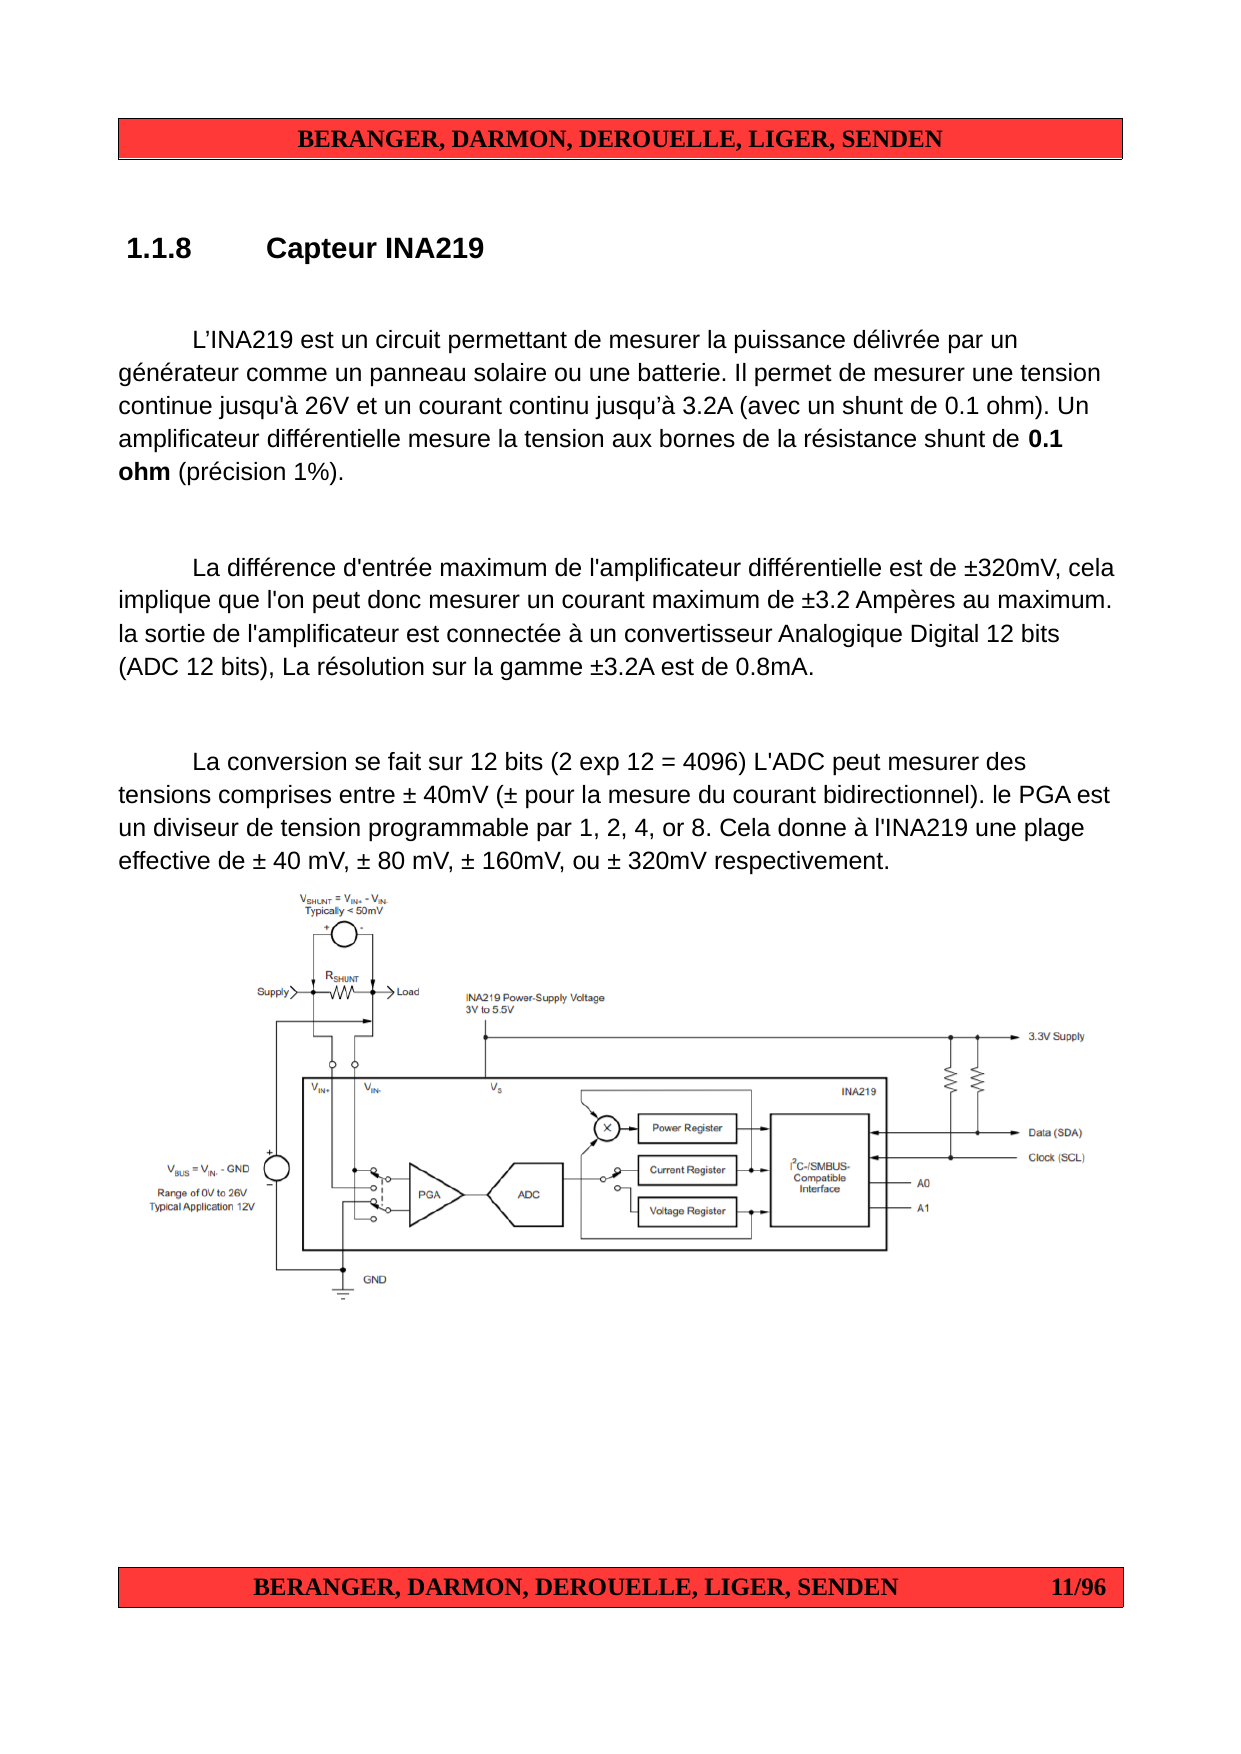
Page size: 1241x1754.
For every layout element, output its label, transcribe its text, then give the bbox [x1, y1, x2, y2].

subtitle Capteur INA219 [118, 231, 1122, 265]
picture [111, 878, 1116, 1309]
text La conversion se fait sur 12 bits (2 exp 12 = 4096) L'ADC peut mesurer des tensions comprises entre ± 40mV (± pour la mesure du courant bidirectionnel). le PGA est un diviseur de tension programmable par 1, 2, 4, or 8. Cela donne à l'INA219 une plage effective de ± 40 mV, ± 80 mV, ± 160mV, ou ± 320mV respectivement. [118, 747, 1122, 874]
text L’INA219 est un circuit permettant de mesurer la puissance délivrée par un générateur comme un panneau solaire ou une batterie. Il permet de mesurer une tension continue jusqu'à 26V et un courant continu jusqu’à 3.2A (avec un shunt de 0.1 ohm). Un amplificateur différentielle mesure la tension aux bornes de la résistance shunt de 0.1 ohm (précision 1%). [118, 325, 1122, 486]
text La différence d'entrée maximum de l'amplificateur différentielle est de ±320mV, cela implique que l'on peut donc mesurer un courant maximum de ±3.2 Ampères au maximum. la sortie de l'amplificateur est connectée à un convertisseur Analogique Digital 12 bits (ADC 12 bits), La résolution sur la gamme ±3.2A est de 0.8mA. [118, 552, 1122, 680]
